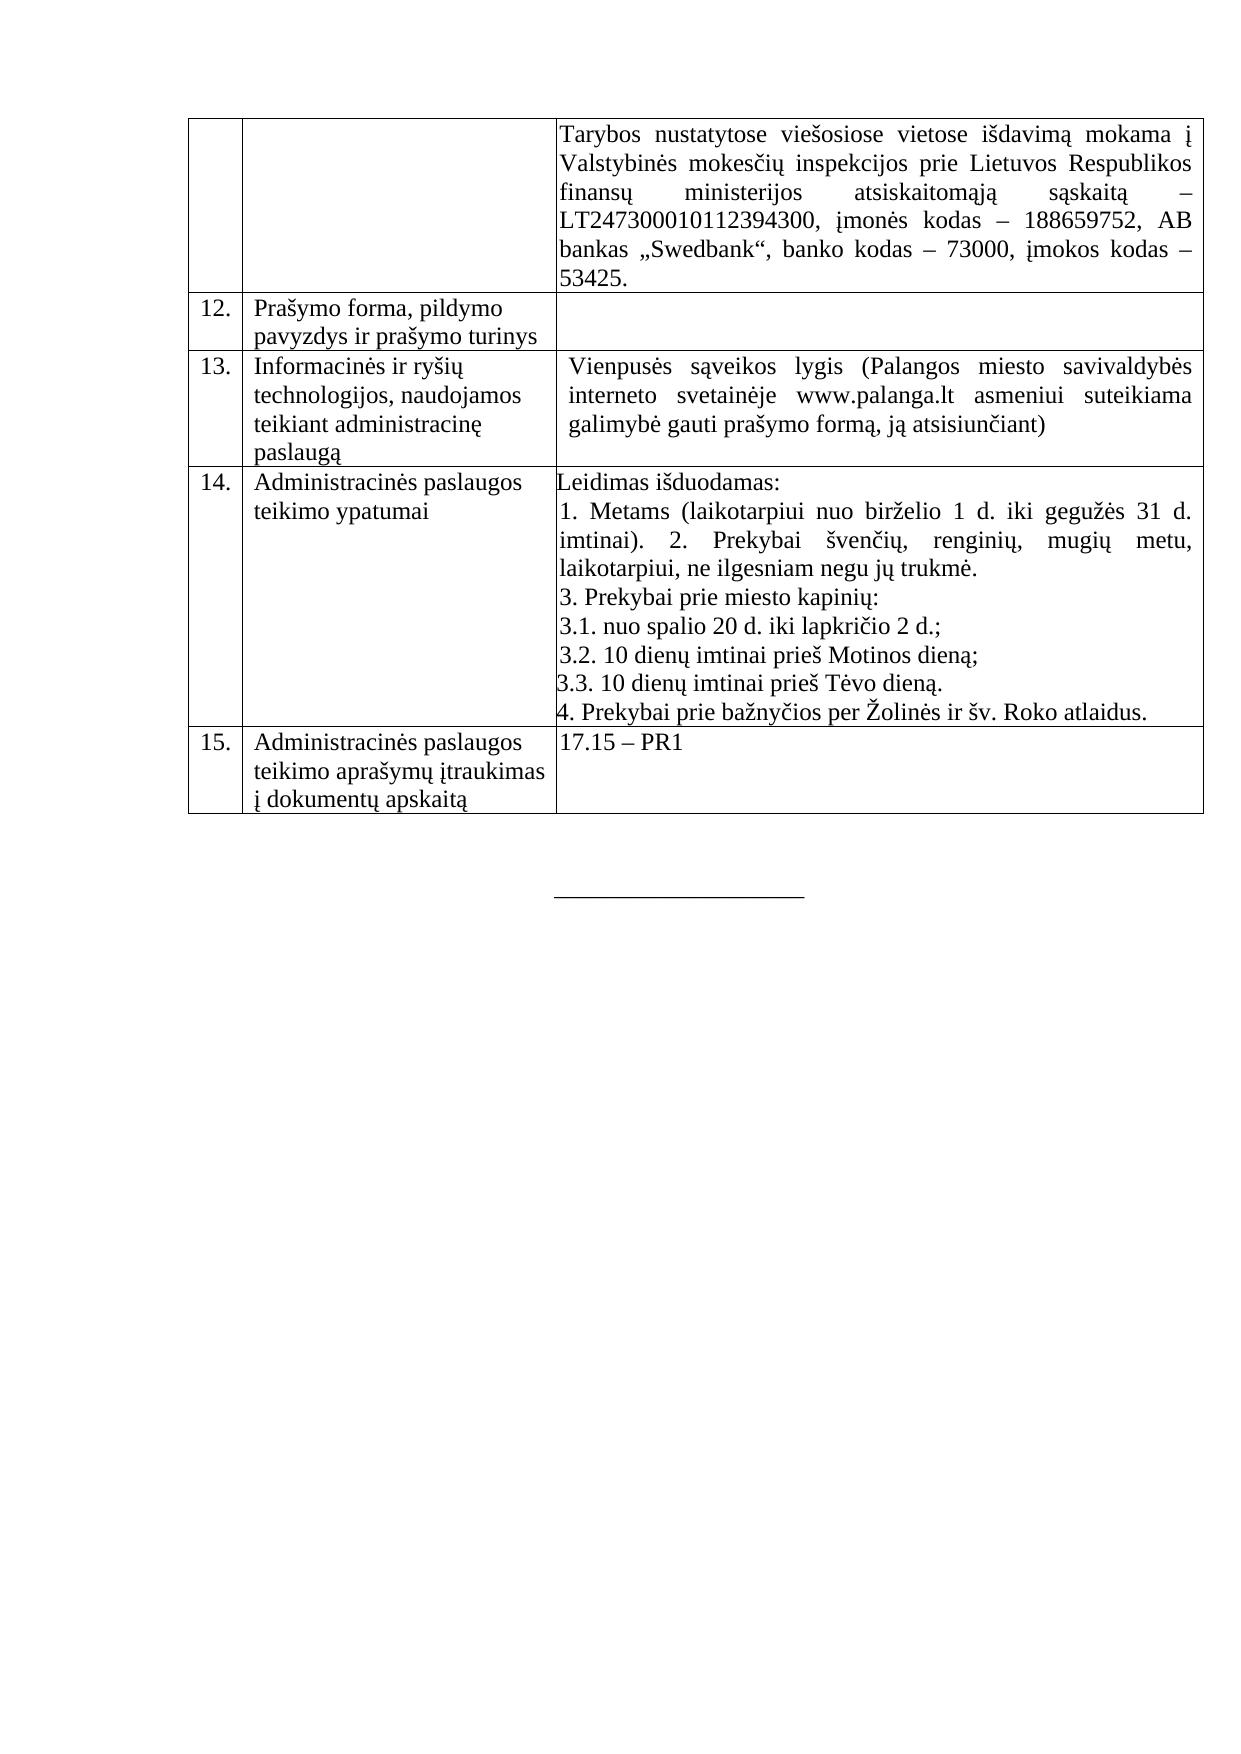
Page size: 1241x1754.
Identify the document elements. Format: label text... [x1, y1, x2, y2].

table_cell Prašymo forma, pildymo pavyzdys ir prašymo turinys [243, 293, 556, 350]
table_cell [557, 293, 1203, 350]
text ____________________ [177, 872, 1181, 901]
table_cell 13. [189, 351, 242, 466]
table_cell Informacinės ir ryšių technologijos, naudojamos teikiant administracinę paslaugą [243, 351, 556, 466]
table_cell Administracinės paslaugos teikimo aprašymų įtraukimas į dokumentų apskaitą [243, 727, 556, 813]
table_cell 14. [189, 467, 242, 726]
table_cell 15. [189, 727, 242, 813]
table_cell Leidimas išduodamas: 1. Metams (laikotarpiui nuo birželio 1 d. iki gegužės 31 d. imtinai). 2. Prekybai švenčių, renginių, mugių metu, laikotarpiui, ne ilgesniam negu jų trukmė. 3. Prekybai prie miesto kapinių: 3.1. nuo spalio 20 d. iki lapkričio 2 d.; 3.2. 10 dienų imtinai prieš Motinos dieną; 3.3. 10 dienų imtinai prieš Tėvo dieną. 4. Prekybai prie bažnyčios per Žolinės ir šv. Roko atlaidus. [557, 467, 1203, 726]
table_cell Vienpusės sąveikos lygis (Palangos miesto savivaldybės interneto svetainėje www.palanga.lt asmeniui suteikiama galimybė gauti prašymo formą, ją atsisiunčiant) [557, 351, 1203, 466]
table_cell [243, 119, 556, 292]
table_cell [189, 119, 242, 292]
table_cell 12. [189, 293, 242, 350]
table_cell Tarybos nustatytose viešosiose vietose išdavimą mokama į Valstybinės mokesčių inspekcijos prie Lietuvos Respublikos finansų ministerijos atsiskaitomąją sąskaitą – LT247300010112394300, įmonės kodas – 188659752, AB bankas „Swedbank“, banko kodas – 73000, įmokos kodas – 53425. [557, 119, 1203, 292]
table_cell 17.15 – PR1 [557, 727, 1203, 813]
table_cell Administracinės paslaugos teikimo ypatumai [243, 467, 556, 726]
